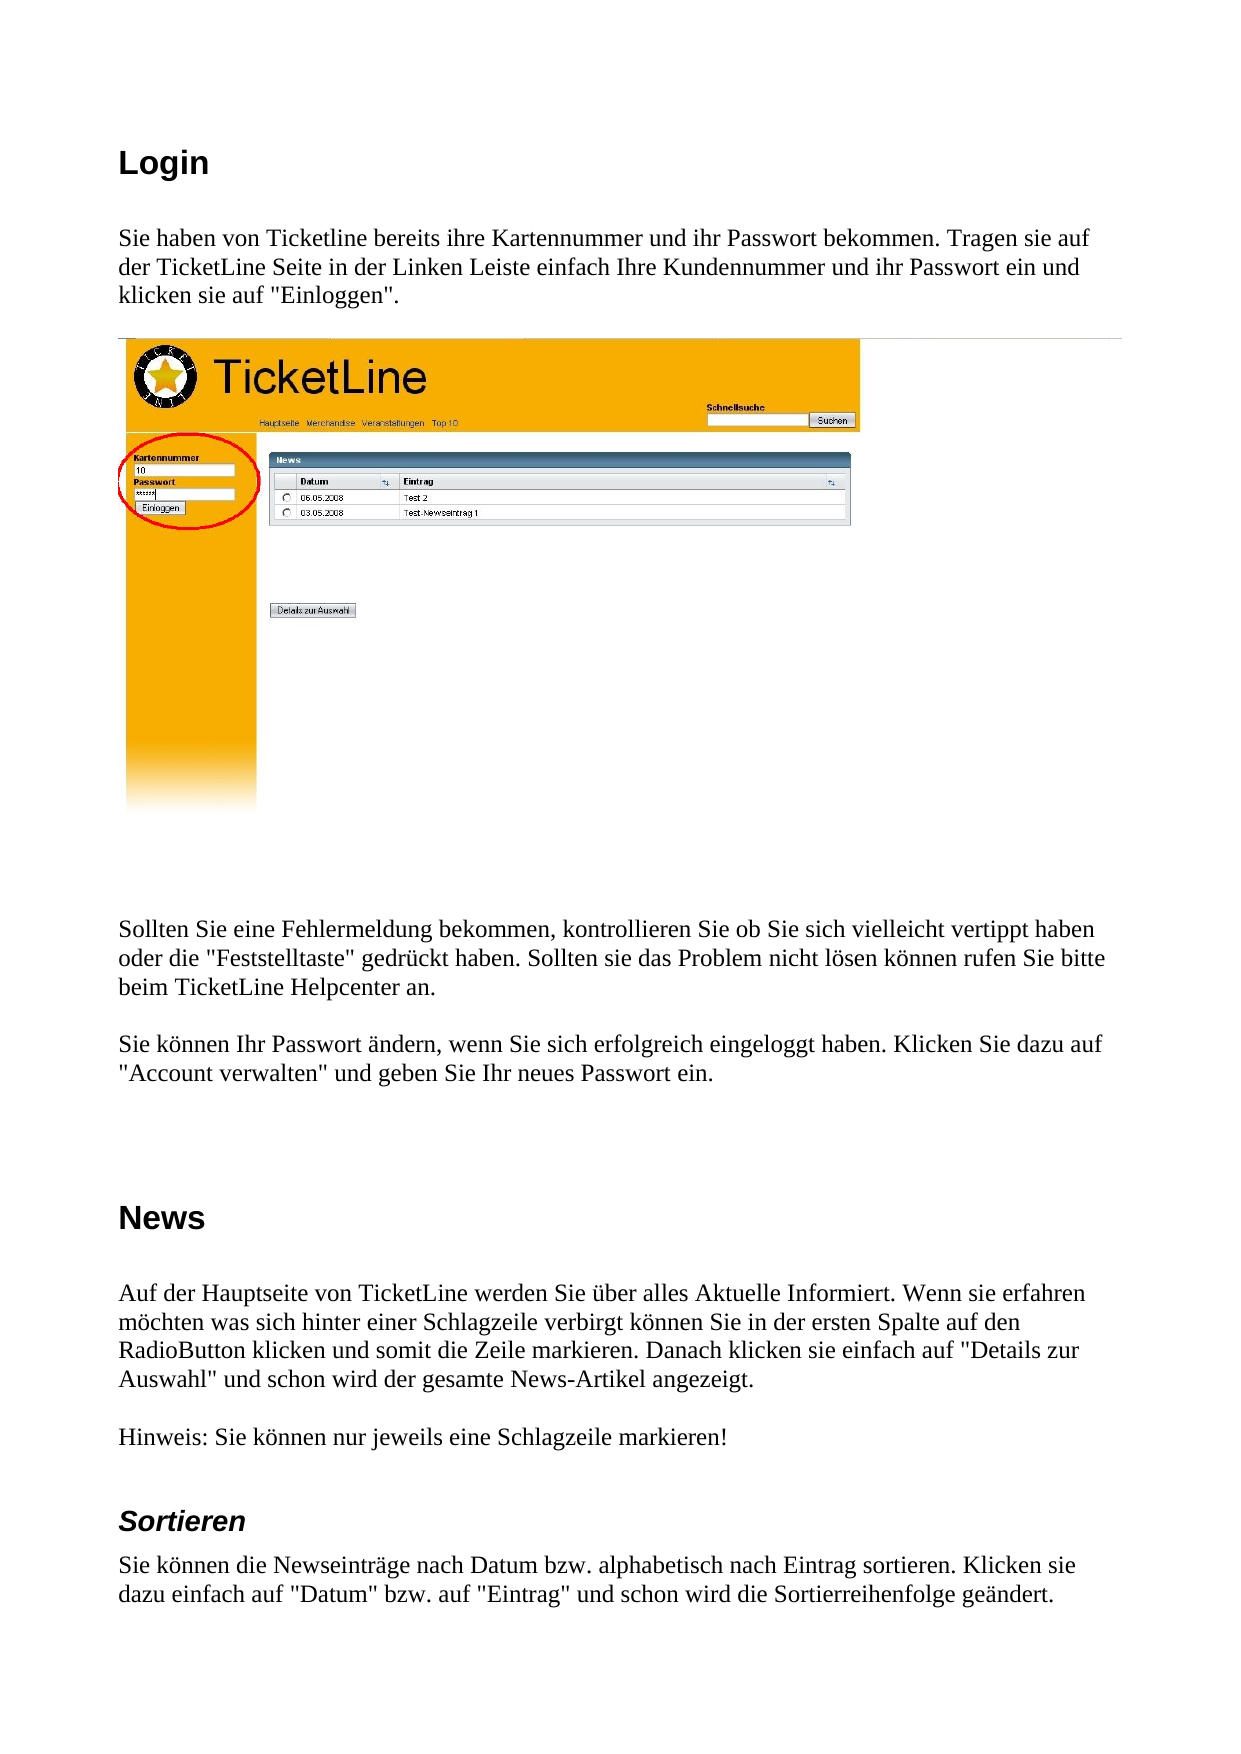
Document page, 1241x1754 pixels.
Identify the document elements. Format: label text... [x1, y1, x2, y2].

subtitle News [118, 1198, 1122, 1237]
text Sie können die Newseinträge nach Datum bzw. alphabetisch nach Eintrag sortieren. Klicken sie dazu einfach auf "Datum" bzw. auf "Eintrag" und schon wird die Sortierreihenfolge geändert. [118, 1550, 1122, 1608]
subtitle Sortieren [118, 1504, 1122, 1538]
text Sollten Sie eine Fehlermeldung bekommen, kontrollieren Sie ob Sie sich vielleicht vertippt haben oder die "Feststelltaste" gedrückt haben. Sollten sie das Problem nicht lösen können rufen Sie bitte beim TicketLine Helpcenter an. [118, 914, 1122, 1001]
text Sie haben von Ticketline bereits ihre Kartennummer und ihr Passwort bekommen. Tragen sie auf der TicketLine Seite in der Linken Leiste einfach Ihre Kundennummer und ihr Passwort ein und klicken sie auf "Einloggen". [118, 223, 1122, 309]
text Sie können Ihr Passwort ändern, wenn Sie sich erfolgreich eingeloggt haben. Klicken Sie dazu auf "Account verwalten" und geben Sie Ihr neues Passwort ein. [118, 1029, 1122, 1087]
text Auf der Hauptseite von TicketLine werden Sie über alles Aktuelle Informiert. Wenn sie erfahren möchten was sich hinter einer Schlagzeile verbirgt können Sie in der ersten Spalte auf den RadioButton klicken und somit die Zeile markieren. Danach klicken sie einfach auf "Details zur Auswahl" und schon wird der gesamte News-Artikel angezeigt. [118, 1278, 1122, 1393]
subtitle Login [118, 143, 1122, 182]
picture [118, 338, 1122, 857]
text Hinweis: Sie können nur jeweils eine Schlagzeile markieren! [118, 1422, 1122, 1450]
